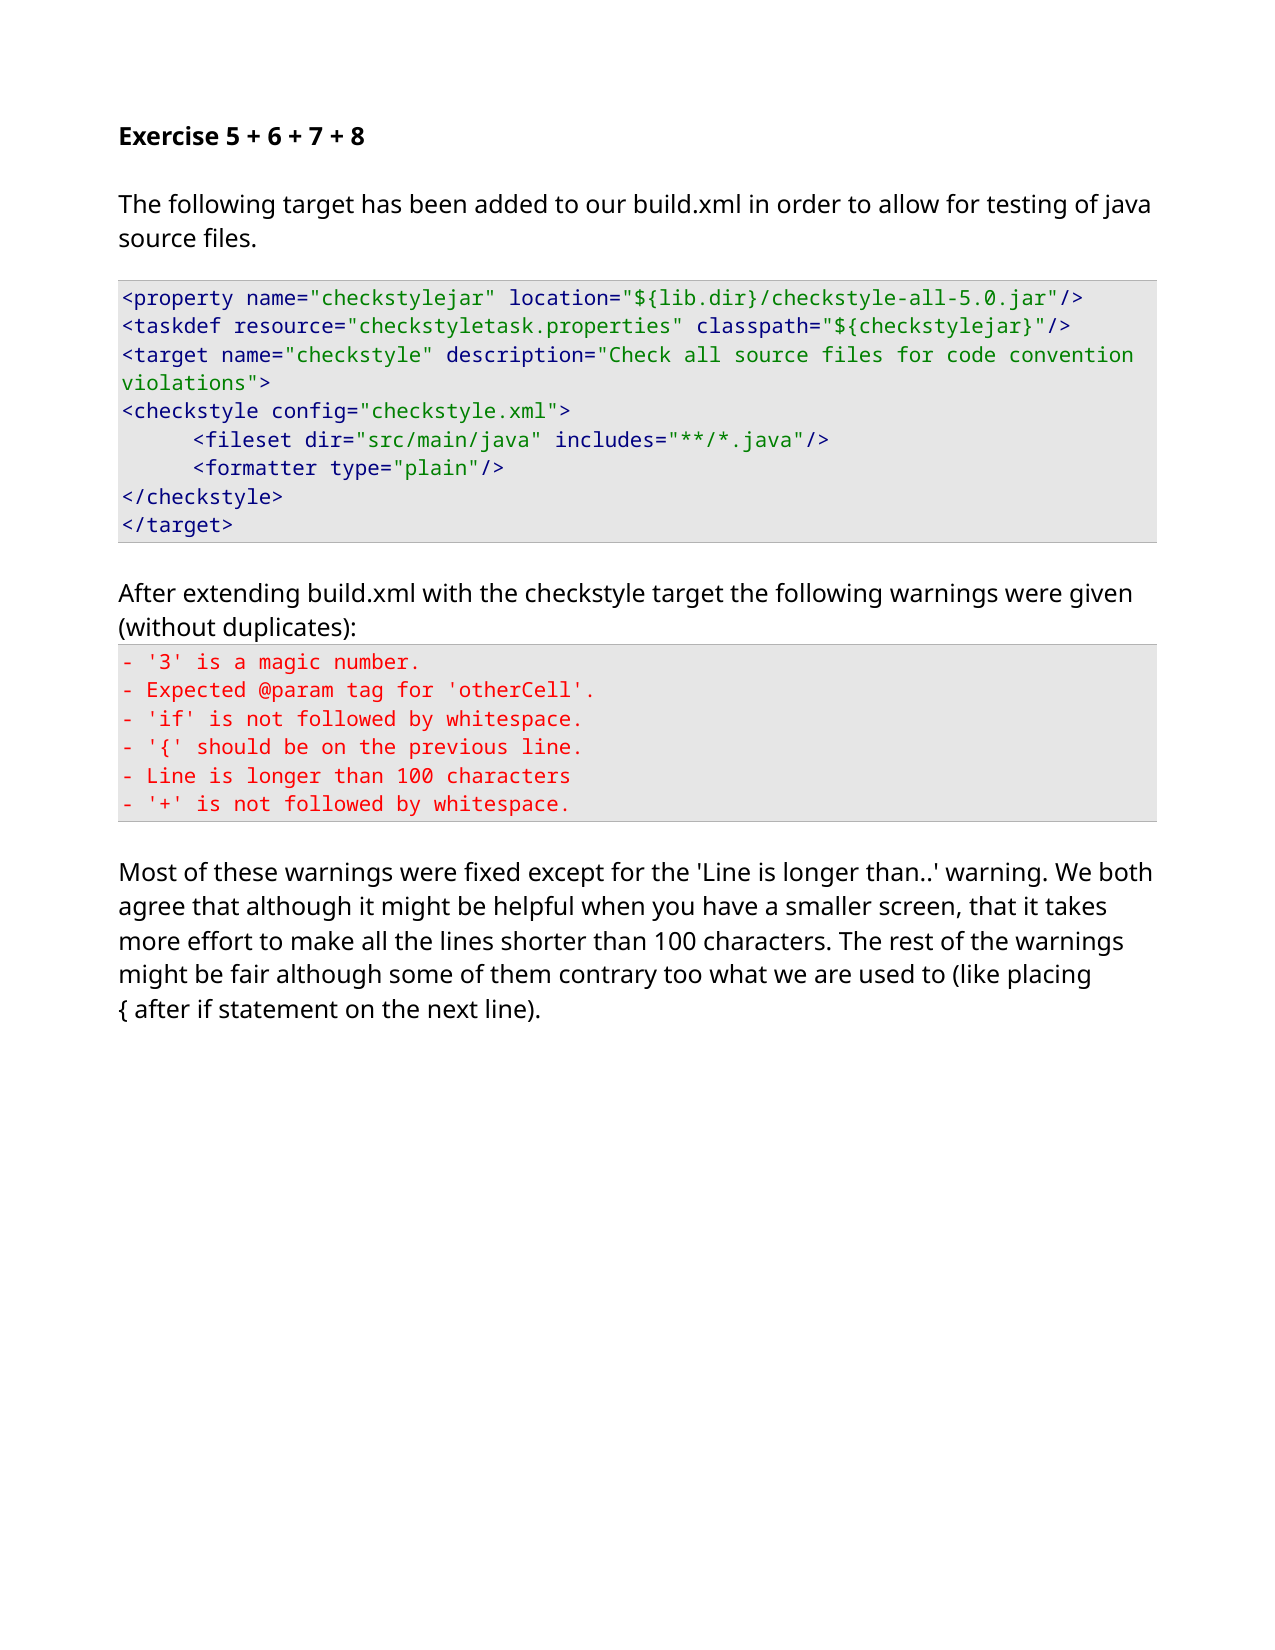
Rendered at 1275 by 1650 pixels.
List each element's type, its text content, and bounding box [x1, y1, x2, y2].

text Most of these warnings were fixed except for the 'Line is longer than..' warning. We both agree that although it might be helpful when you have a smaller screen, that it takes more effort to make all the lines shorter than 100 characters. The rest of the warnings might be fair although some of them contrary too what we are used to (like placing { after if statement on the next line). [118, 855, 1157, 1025]
text <target name="checkstyle" description="Check all source files for code convention violations"> [118, 337, 1157, 394]
text - '+' is not followed by whitespace. [118, 786, 1157, 821]
text - Line is longer than 100 characters [118, 758, 1157, 786]
text The following target has been added to our build.xml in order to allow for testing of java source files. [118, 186, 1157, 254]
text - Expected @param tag for 'otherCell'. [118, 672, 1157, 701]
text Exercise 5 + 6 + 7 + 8 [118, 118, 1157, 152]
text - '{' should be on the previous line. [118, 729, 1157, 758]
text - '3' is a magic number. [118, 645, 1157, 672]
text <checkstyle config="checkstyle.xml"> [118, 394, 1157, 422]
text </target> [118, 507, 1157, 542]
text After extending build.xml with the checkstyle target the following warnings were given (without duplicates): [118, 576, 1157, 644]
text <fileset dir="src/main/java" includes="**/*.java"/> [118, 422, 1157, 451]
text <taskdef resource="checkstyletask.properties" classpath="${checkstylejar}"/> [118, 308, 1157, 337]
text <property name="checkstylejar" location="${lib.dir}/checkstyle-all-5.0.jar"/> [118, 281, 1157, 308]
text - 'if' is not followed by whitespace. [118, 701, 1157, 729]
text <formatter type="plain"/> [118, 451, 1157, 479]
text </checkstyle> [118, 479, 1157, 507]
